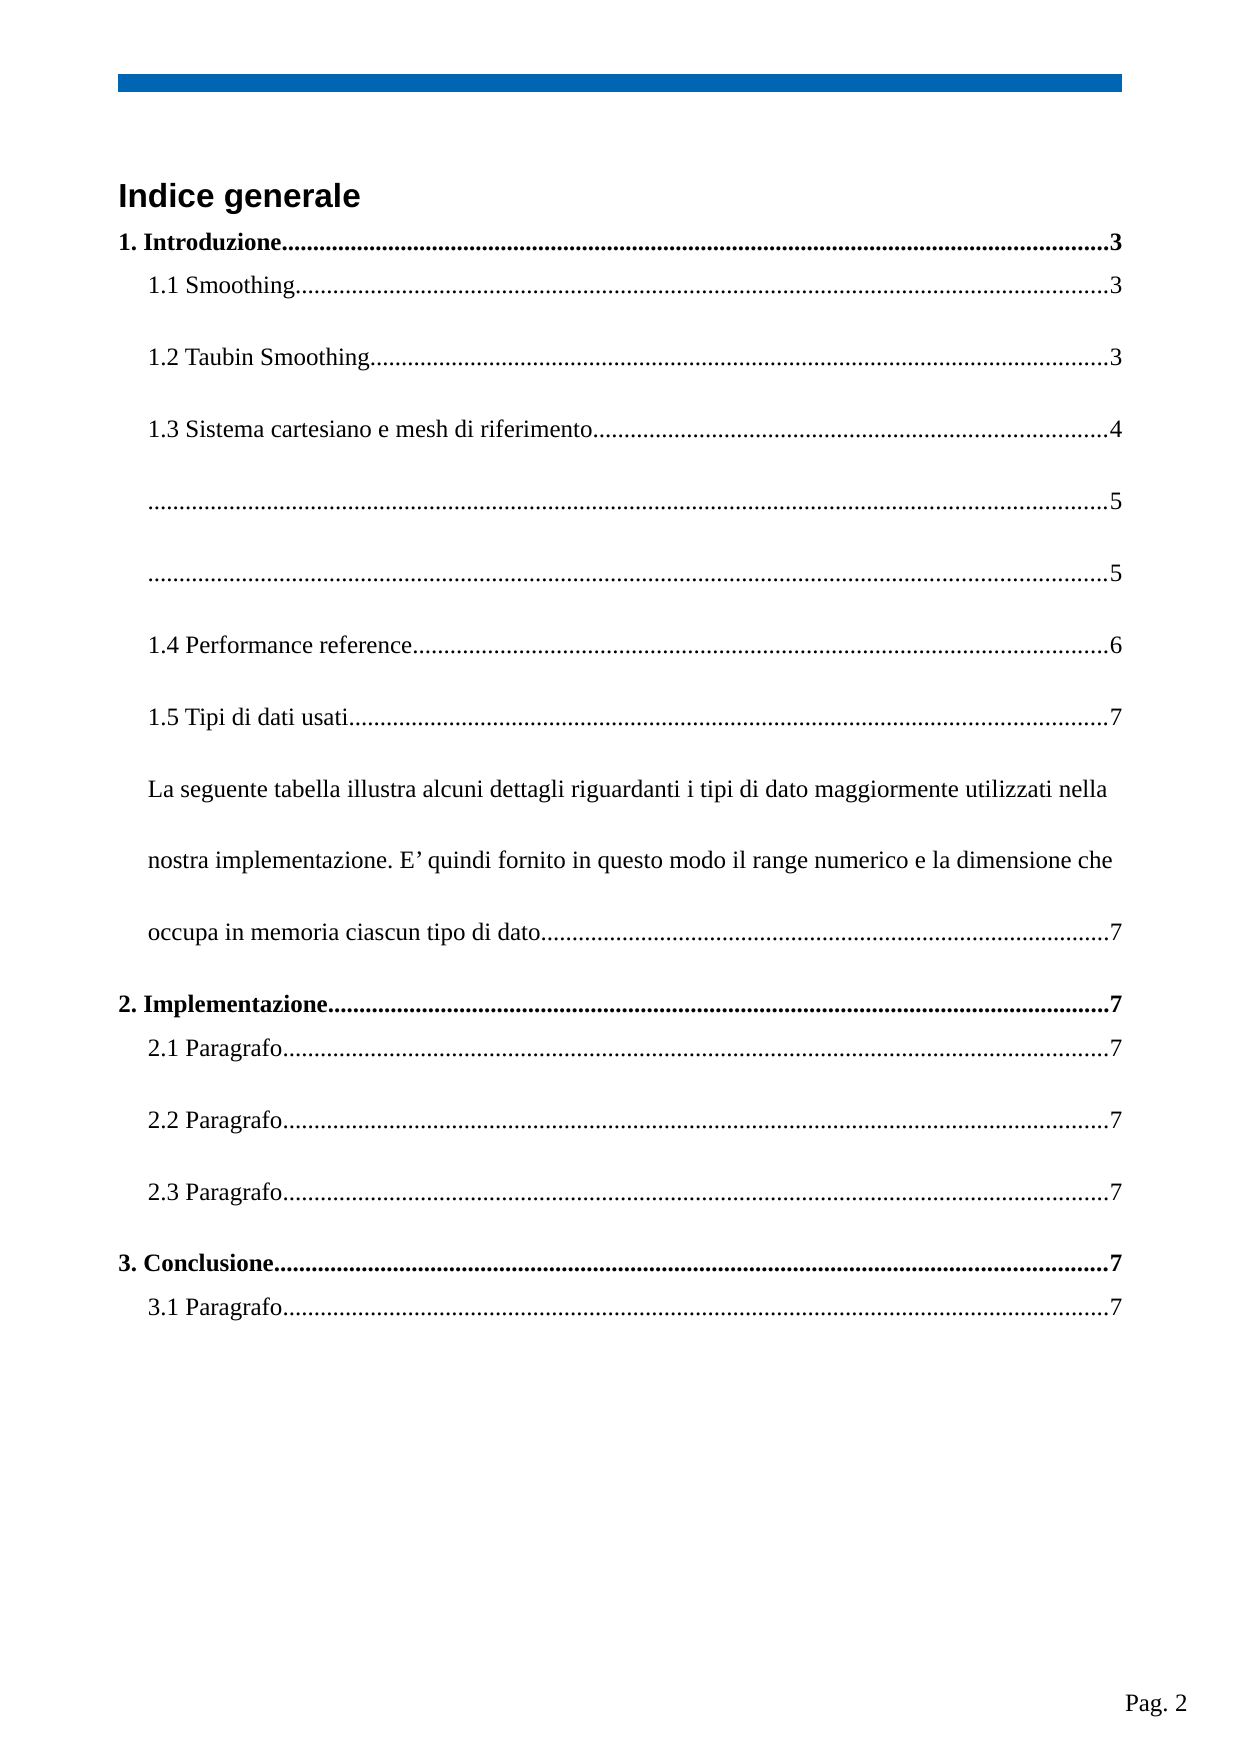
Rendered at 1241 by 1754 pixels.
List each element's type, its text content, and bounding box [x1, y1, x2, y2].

text 1.3 Sistema cartesiano e mesh di riferimento 4 [148, 414, 1122, 443]
text 1.2 Taubin Smoothing 3 [148, 342, 1122, 371]
text 2.1 Paragrafo 7 [148, 1033, 1122, 1062]
subtitle Indice generale [118, 176, 1122, 215]
text 3. Conclusione 7 [118, 1248, 1122, 1277]
text 3.1 Paragrafo 7 [148, 1292, 1122, 1321]
text 5 [148, 486, 1122, 515]
text 1.4 Performance reference 6 [148, 630, 1122, 659]
text 5 [148, 558, 1122, 587]
text 1.1 Smoothing 3 [148, 271, 1122, 299]
text 2. Implementazione 7 [118, 989, 1122, 1018]
text La seguente tabella illustra alcuni dettagli riguardanti i tipi di dato maggiormente utilizzati nella nostra implementazione. E’ quindi fornito in questo modo il range numerico e la dimensione che occupa in memoria ciascun tipo di dato. 7 [148, 774, 1122, 946]
text 1.5 Tipi di dati usati 7 [148, 702, 1122, 731]
text 2.3 Paragrafo 7 [148, 1177, 1122, 1205]
text 1. Introduzione 3 [118, 227, 1122, 256]
text 2.2 Paragrafo 7 [148, 1105, 1122, 1133]
